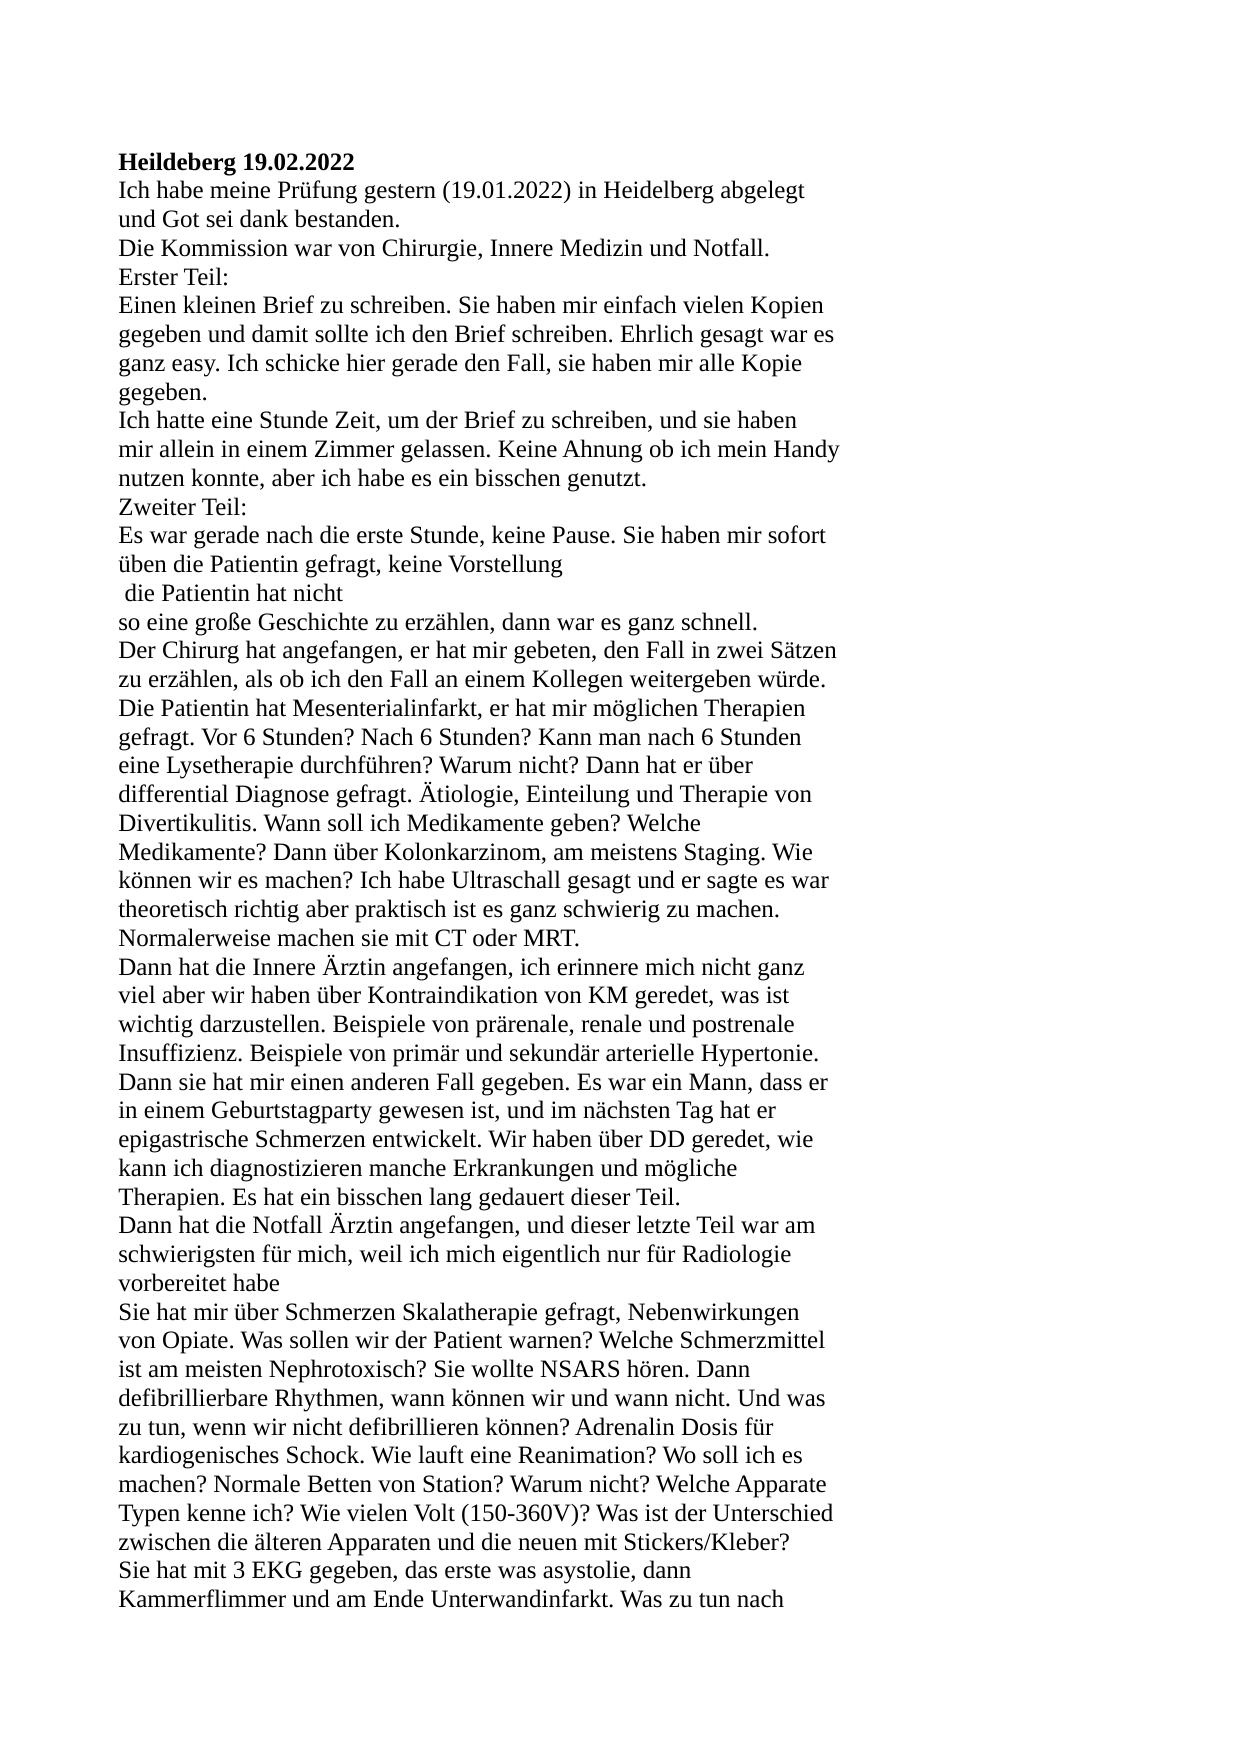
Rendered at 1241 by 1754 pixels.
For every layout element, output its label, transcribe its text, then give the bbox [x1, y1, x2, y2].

text können wir es machen? Ich habe Ultraschall gesagt und er sagte es war [118, 866, 1122, 894]
text mir allein in einem Zimmer gelassen. Keine Ahnung ob ich mein Handy [118, 434, 1122, 463]
text zu tun, wenn wir nicht defibrillieren können? Adrenalin Dosis für [118, 1412, 1122, 1441]
text zwischen die älteren Apparaten und die neuen mit Stickers/Kleber? [118, 1527, 1122, 1556]
text Die Kommission war von Chirurgie, Innere Medizin und Notfall. [118, 233, 1122, 262]
text Insuffizienz. Beispiele von primär und sekundär arterielle Hypertonie. [118, 1038, 1122, 1067]
text defibrillierbare Rhythmen, wann können wir und wann nicht. Und was [118, 1383, 1122, 1412]
text Sie hat mit 3 EKG gegeben, das erste was asystolie, dann [118, 1556, 1122, 1584]
text Typen kenne ich? Wie vielen Volt (150-360V)? Was ist der Unterschied [118, 1498, 1122, 1527]
text viel aber wir haben über Kontraindikation von KM geredet, was ist [118, 981, 1122, 1009]
text gegeben. [118, 377, 1122, 406]
text theoretisch richtig aber praktisch ist es ganz schwierig zu machen. [118, 894, 1122, 923]
text kann ich diagnostizieren manche Erkrankungen und mögliche [118, 1153, 1122, 1182]
text üben die Patientin gefragt, keine Vorstellung [118, 549, 1122, 578]
text wichtig darzustellen. Beispiele von prärenale, renale und postrenale [118, 1009, 1122, 1038]
text machen? Normale Betten von Station? Warum nicht? Welche Apparate [118, 1469, 1122, 1498]
text nutzen konnte, aber ich habe es ein bisschen genutzt. [118, 463, 1122, 492]
text Dann sie hat mir einen anderen Fall gegeben. Es war ein Mann, dass er [118, 1067, 1122, 1096]
text zu erzählen, als ob ich den Fall an einem Kollegen weitergeben würde. [118, 664, 1122, 693]
text ist am meisten Nephrotoxisch? Sie wollte NSARS hören. Dann [118, 1354, 1122, 1383]
text und Got sei dank bestanden. [118, 204, 1122, 233]
text Dann hat die Notfall Ärztin angefangen, und dieser letzte Teil war am [118, 1211, 1122, 1239]
text gegeben und damit sollte ich den Brief schreiben. Ehrlich gesagt war es [118, 319, 1122, 348]
text Einen kleinen Brief zu schreiben. Sie haben mir einfach vielen Kopien [118, 291, 1122, 319]
text in einem Geburtstagparty gewesen ist, und im nächsten Tag hat er [118, 1096, 1122, 1124]
text Zweiter Teil: [118, 492, 1122, 521]
text eine Lysetherapie durchführen? Warum nicht? Dann hat er über [118, 751, 1122, 779]
text Normalerweise machen sie mit CT oder MRT. [118, 923, 1122, 952]
text Kammerflimmer und am Ende Unterwandinfarkt. Was zu tun nach [118, 1584, 1122, 1613]
text Ich hatte eine Stunde Zeit, um der Brief zu schreiben, und sie haben [118, 406, 1122, 434]
text Medikamente? Dann über Kolonkarzinom, am meistens Staging. Wie [118, 837, 1122, 866]
text kardiogenisches Schock. Wie lauft eine Reanimation? Wo soll ich es [118, 1441, 1122, 1469]
text Die Patientin hat Mesenterialinfarkt, er hat mir möglichen Therapien [118, 693, 1122, 722]
text gefragt. Vor 6 Stunden? Nach 6 Stunden? Kann man nach 6 Stunden [118, 722, 1122, 751]
text die Patientin hat nicht [118, 578, 1122, 607]
text Ich habe meine Prüfung gestern (19.01.2022) in Heidelberg abgelegt [118, 176, 1122, 204]
text Erster Teil: [118, 262, 1122, 291]
text Divertikulitis. Wann soll ich Medikamente geben? Welche [118, 808, 1122, 837]
text Heildeberg 19.02.2022 [118, 147, 1122, 176]
text so eine große Geschichte zu erzählen, dann war es ganz schnell. [118, 607, 1122, 636]
text von Opiate. Was sollen wir der Patient warnen? Welche Schmerzmittel [118, 1326, 1122, 1354]
text schwierigsten für mich, weil ich mich eigentlich nur für Radiologie [118, 1239, 1122, 1268]
text ganz easy. Ich schicke hier gerade den Fall, sie haben mir alle Kopie [118, 348, 1122, 377]
text Sie hat mir über Schmerzen Skalatherapie gefragt, Nebenwirkungen [118, 1297, 1122, 1326]
text Therapien. Es hat ein bisschen lang gedauert dieser Teil. [118, 1182, 1122, 1211]
text differential Diagnose gefragt. Ätiologie, Einteilung und Therapie von [118, 779, 1122, 808]
text Es war gerade nach die erste Stunde, keine Pause. Sie haben mir sofort [118, 521, 1122, 549]
text Dann hat die Innere Ärztin angefangen, ich erinnere mich nicht ganz [118, 952, 1122, 981]
text epigastrische Schmerzen entwickelt. Wir haben über DD geredet, wie [118, 1124, 1122, 1153]
text vorbereitet habe 🥲 [118, 1268, 1122, 1297]
text Der Chirurg hat angefangen, er hat mir gebeten, den Fall in zwei Sätzen [118, 636, 1122, 664]
